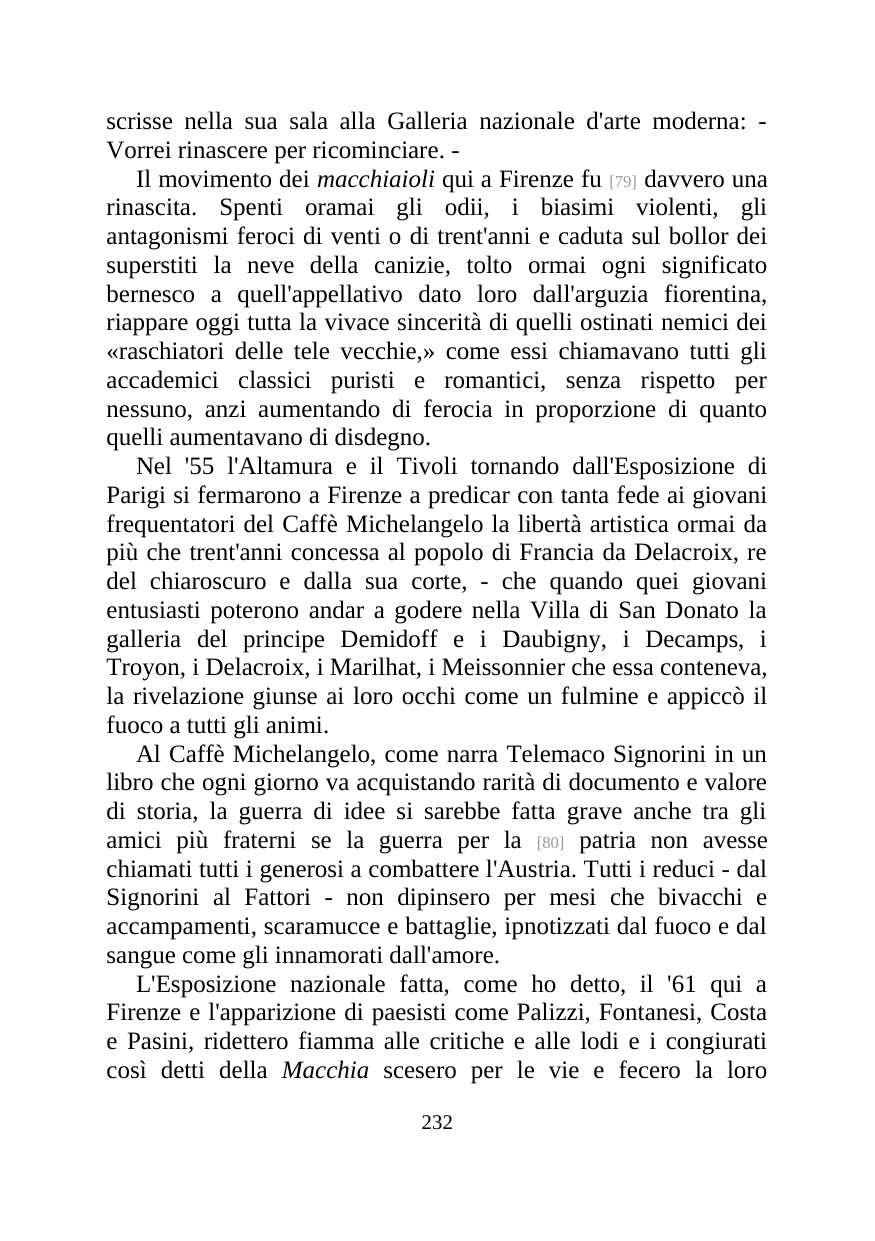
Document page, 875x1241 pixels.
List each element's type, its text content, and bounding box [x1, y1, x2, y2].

text L'Esposizione nazionale fatta, come ho detto, il '61 qui a Firenze e l'apparizione di paesisti come Palizzi, Fontanesi, Costa e Pasini, ridettero fiamma alle critiche e alle lodi e i congiurati così detti della Macchia scesero per le vie e fecero la loro [106, 969, 768, 1084]
text Al Caffè Michelangelo, come narra Telemaco Signorini in un libro che ogni giorno va acquistando rarità di documento e valore di storia, la guerra di idee si sarebbe fatta grave anche tra gli amici più fraterni se la guerra per la [80] patria non avesse chiamati tutti i generosi a combattere l'Austria. Tutti i reduci - dal Signorini al Fattori - non dipinsero per mesi che bivacchi e accampamenti, scaramucce e battaglie, ipnotizzati dal fuoco e dal sangue come gli innamorati dall'amore. [106, 739, 768, 969]
text Nel '55 l'Altamura e il Tivoli tornando dall'Esposizione di Parigi si fermarono a Firenze a predicar con tanta fede ai giovani frequentatori del Caffè Michelangelo la libertà artistica ormai da più che trent'anni concessa al popolo di Francia da Delacroix, re del chiaroscuro e dalla sua corte, - che quando quei giovani entusiasti poterono andar a godere nella Villa di San Donato la galleria del principe Demidoff e i Daubigny, i Decamps, i Troyon, i Delacroix, i Marilhat, i Meissonnier che essa conteneva, la rivelazione giunse ai loro occhi come un fulmine e appiccò il fuoco a tutti gli animi. [106, 451, 768, 739]
text Il movimento dei macchiaioli qui a Firenze fu [79] davvero una rinascita. Spenti oramai gli odii, i biasimi violenti, gli antagonismi feroci di venti o di trent'anni e caduta sul bollor dei superstiti la neve della canizie, tolto ormai ogni significato bernesco a quell'appellativo dato loro dall'arguzia fiorentina, riappare oggi tutta la vivace sincerità di quelli ostinati nemici dei «raschiatori delle tele vecchie,» come essi chiamavano tutti gli accademici classici puristi e romantici, senza rispetto per nessuno, anzi aumentando di ferocia in proporzione di quanto quelli aumentavano di disdegno. [106, 164, 768, 451]
text scrisse nella sua sala alla Galleria nazionale d'arte moderna: - Vorrei rinascere per ricominciare. - [106, 106, 768, 164]
